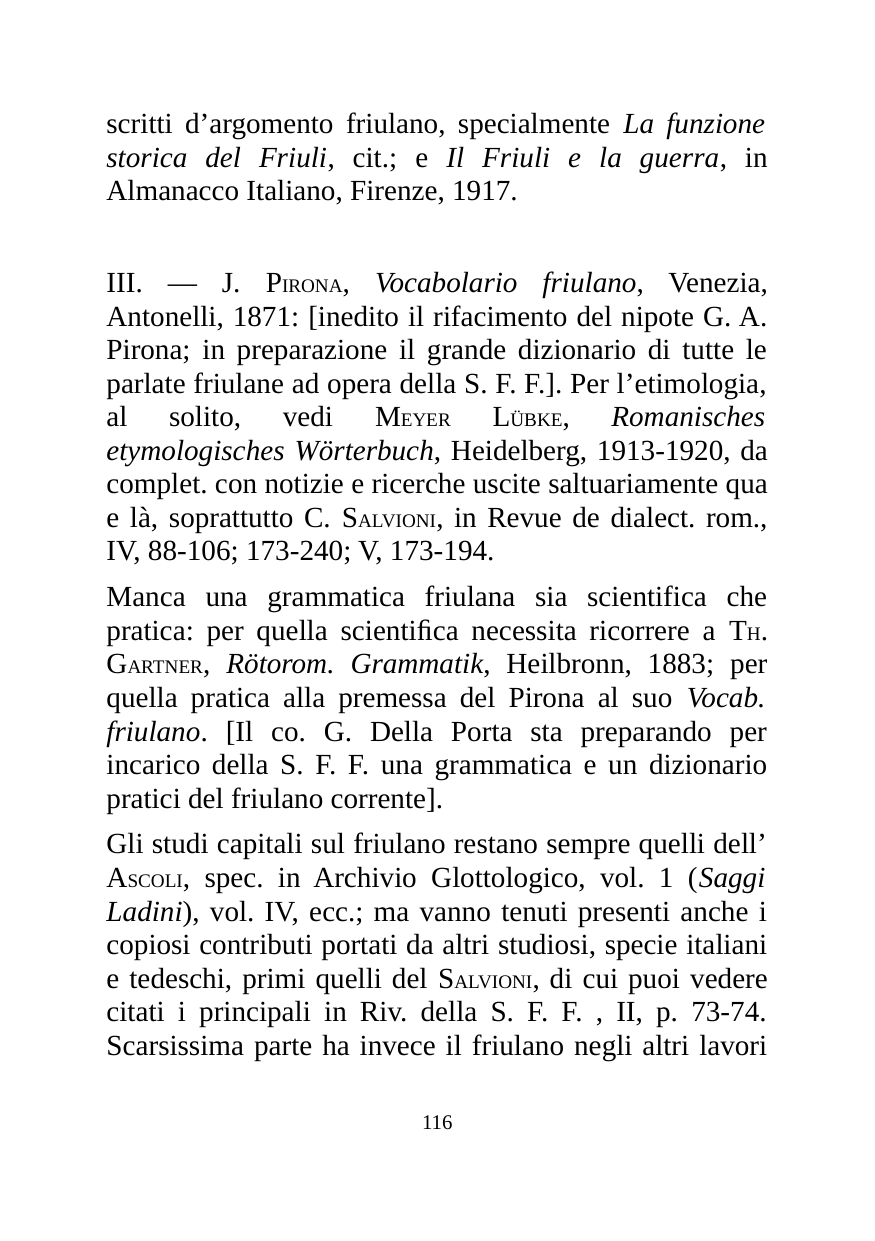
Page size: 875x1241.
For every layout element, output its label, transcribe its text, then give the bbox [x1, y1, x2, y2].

text Gli studi capitali sul friulano restano sempre quelli dell’ Ascoli, spec. in Archivio Glottologico, vol. 1 (Saggi Ladini), vol. IV, ecc.; ma vanno tenuti presenti anche i copiosi contributi portati da altri studiosi, specie italiani e tedeschi, primi quelli del Salvioni, di cui puoi vedere citati i principali in Riv. della S. F. F. , II, p. 73-74. Scarsissima parte ha invece il friulano negli altri lavori [106, 827, 768, 1061]
text Manca una grammatica friulana sia scientifica che pratica: per quella scientiﬁca necessita ricorrere a Th. Gartner, Rötorom. Grammatik, Heilbronn, 1883; per quella pratica alla premessa del Pirona al suo Vocab. friulano. [Il co. G. Della Porta sta preparando per incarico della S. F. F. una grammatica e un dizionario pratici del friulano corrente]. [106, 579, 768, 814]
text III. — J. Pirona, Vocabolario friulano, Venezia, Antonelli, 1871: [inedito il rifacimento del nipote G. A. Pirona; in preparazione il grande dizionario di tutte le parlate friulane ad opera della S. F. F.]. Per l’etimologia, al solito, vedi Meyer Lübke, Romanisches etymologisches Wörterbuch, Heidelberg, 1913-1920, da complet. con notizie e ricerche uscite saltuariamente qua e là, soprattutto C. Salvioni, in Revue de dialect. rom., IV, 88-106; 173-240; V, 173-194. [106, 265, 768, 567]
text scritti d’argomento friulano, specialmente La funzione storica del Friuli, cit.; e Il Friuli e la guerra, in Almanacco Italiano, Firenze, 1917. [106, 106, 768, 207]
